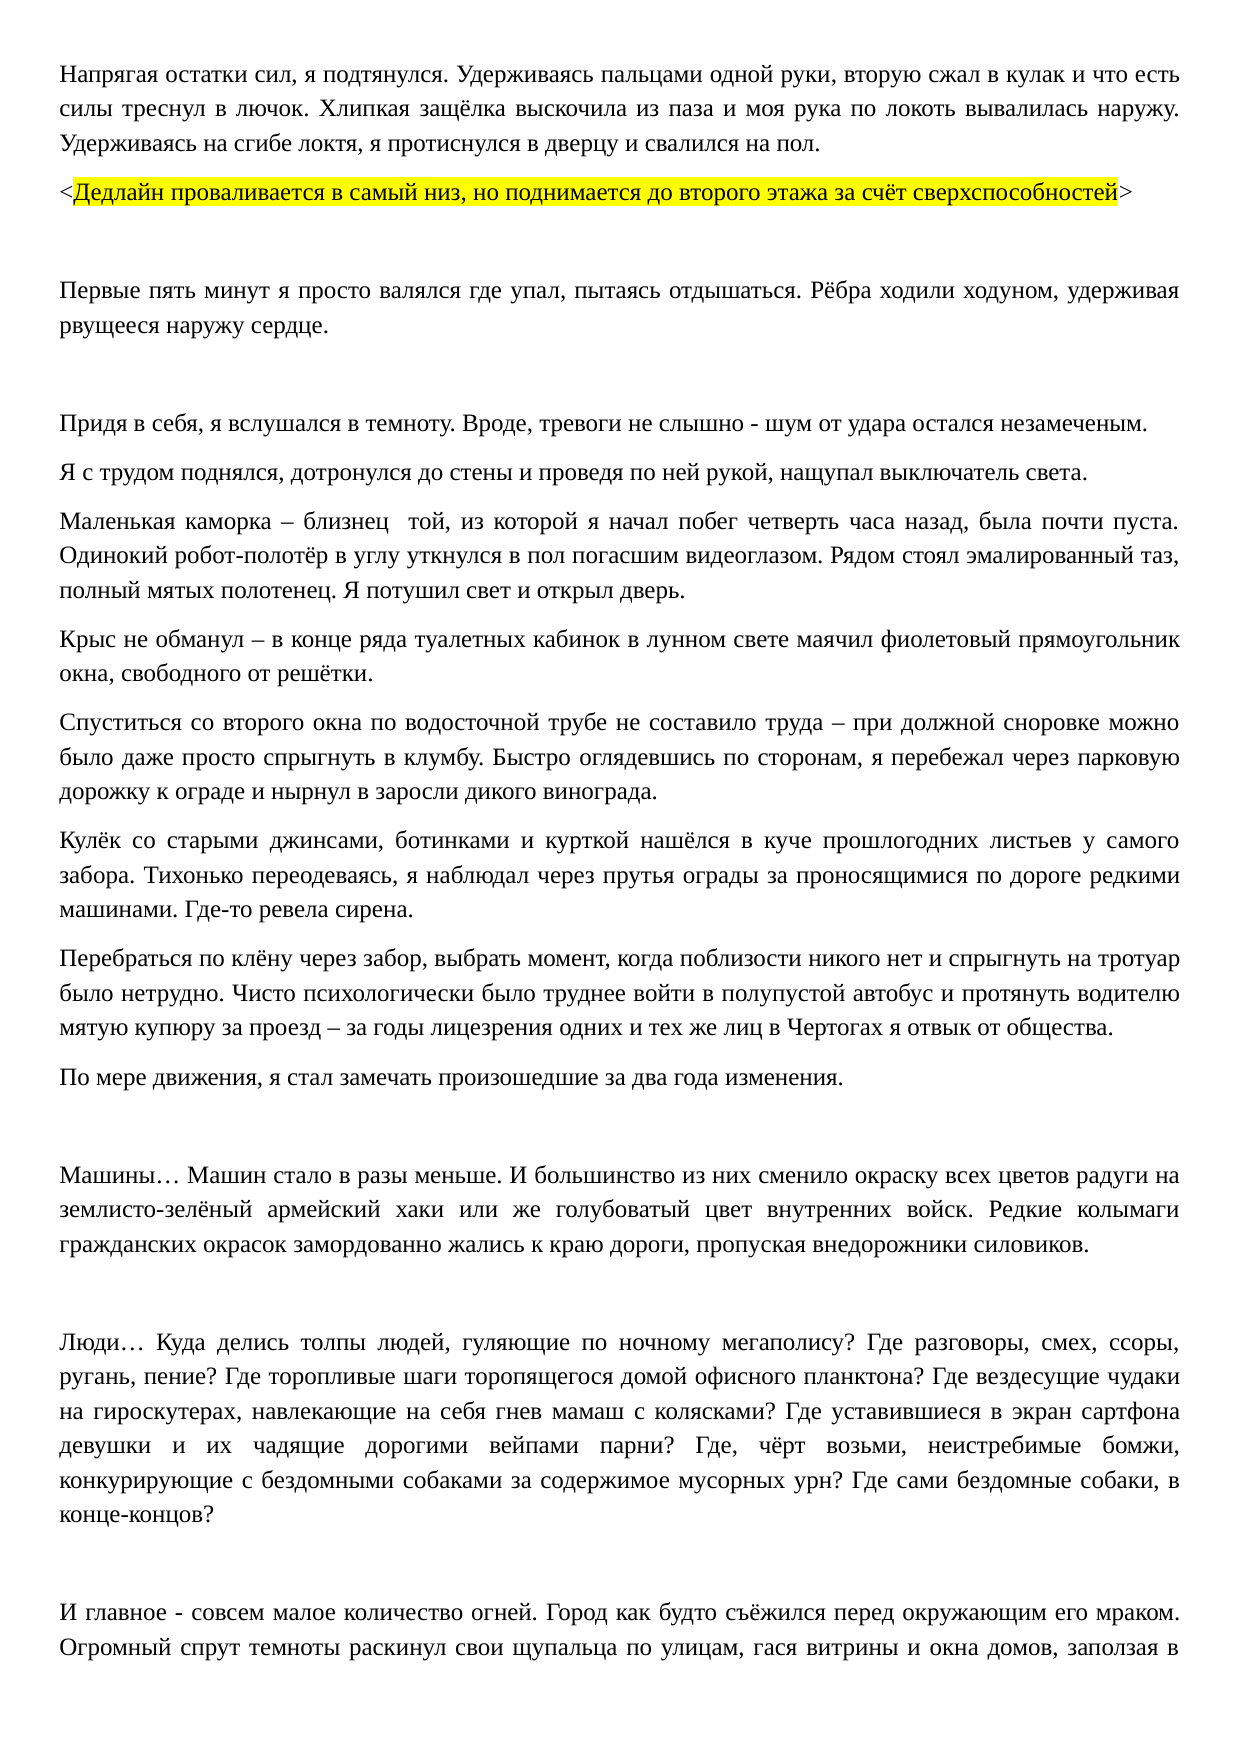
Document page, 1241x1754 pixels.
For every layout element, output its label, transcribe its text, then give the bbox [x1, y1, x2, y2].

text И главное - совсем малое количество огней. Город как будто съёжился перед окружающим его мраком. Огромный спрут темноты раскинул свои щупальца по улицам, гася витрины и окна домов, заползая в [59, 1597, 1181, 1661]
text Машины… Машин стало в разы меньше. И большинство из них сменило окраску всех цветов радуги на землисто-зелёный армейский хаки или же голубоватый цвет внутренних войск. Редкие колымаги гражданских окрасок замордованно жались к краю дороги, пропуская внедорожники силовиков. [59, 1160, 1181, 1257]
text Придя в себя, я вслушался в темноту. Вроде, тревоги не слышно - шум от удара остался незамеченым. [59, 408, 1181, 437]
text Первые пять минут я просто валялся где упал, пытаясь отдышаться. Рёбра ходили ходуном, удерживая рвущееся наружу сердце. [59, 275, 1181, 338]
text Маленькая каморка – близнец той, из которой я начал побег четверть часа назад, была почти пуста. Одинокий робот-полотёр в углу уткнулся в пол погасшим видеоглазом. Рядом стоял эмалированный таз, полный мятых полотенец. Я потушил свет и открыл дверь. [59, 506, 1181, 604]
text Перебраться по клёну через забор, выбрать момент, когда поблизости никого нет и спрыгнуть на тротуар было нетрудно. Чисто психологически было труднее войти в полупустой автобус и протянуть водителю мятую купюру за проезд – за годы лицезрения одних и тех же лиц в Чертогах я отвык от общества. [59, 943, 1181, 1041]
text Спуститься со второго окна по водосточной трубе не составило труда – при должной сноровке можно было даже просто спрыгнуть в клумбу. Быстро оглядевшись по сторонам, я перебежал через парковую дорожку к ограде и нырнул в заросли дикого винограда. [59, 707, 1181, 805]
text По мере движения, я стал замечать произошедшие за два года изменения. [59, 1062, 1181, 1090]
text Люди… Куда делись толпы людей, гуляющие по ночному мегаполису? Где разговоры, смех, ссоры, ругань, пение? Где торопливые шаги торопящегося домой офисного планктона? Где вездесущие чудаки на гироскутерах, навлекающие на себя гнев мамаш с колясками? Где уставившиеся в экран сартфона девушки и их чадящие дорогими вейпами парни? Где, чёрт возьми, неистребимые бомжи, конкурирующие с бездомными собаками за содержимое мусорных урн? Где сами бездомные собаки, в конце-концов? [59, 1327, 1181, 1528]
text Я с трудом поднялся, дотронулся до стены и проведя по ней рукой, нащупал выключатель света. [59, 457, 1181, 486]
text Кулёк со старыми джинсами, ботинками и курткой нашёлся в куче прошлогодних листьев у самого забора. Тихонько переодеваясь, я наблюдал через прутья ограды за проносящимися по дороге редкими машинами. Где-то ревела сирена. [59, 826, 1181, 923]
text <Дедлайн проваливается в самый низ, но поднимается до второго этажа за счёт сверхспособностей> [59, 177, 1181, 206]
text Напрягая остатки сил, я подтянулся. Удерживаясь пальцами одной руки, вторую сжал в кулак и что есть силы треснул в лючок. Хлипкая защёлка выскочила из паза и моя рука по локоть вывалилась наружу. Удерживаясь на сгибе локтя, я протиснулся в дверцу и свалился на пол. [59, 59, 1181, 157]
text Крыс не обманул – в конце ряда туалетных кабинок в лунном свете маячил фиолетовый прямоугольник окна, свободного от решётки. [59, 624, 1181, 687]
